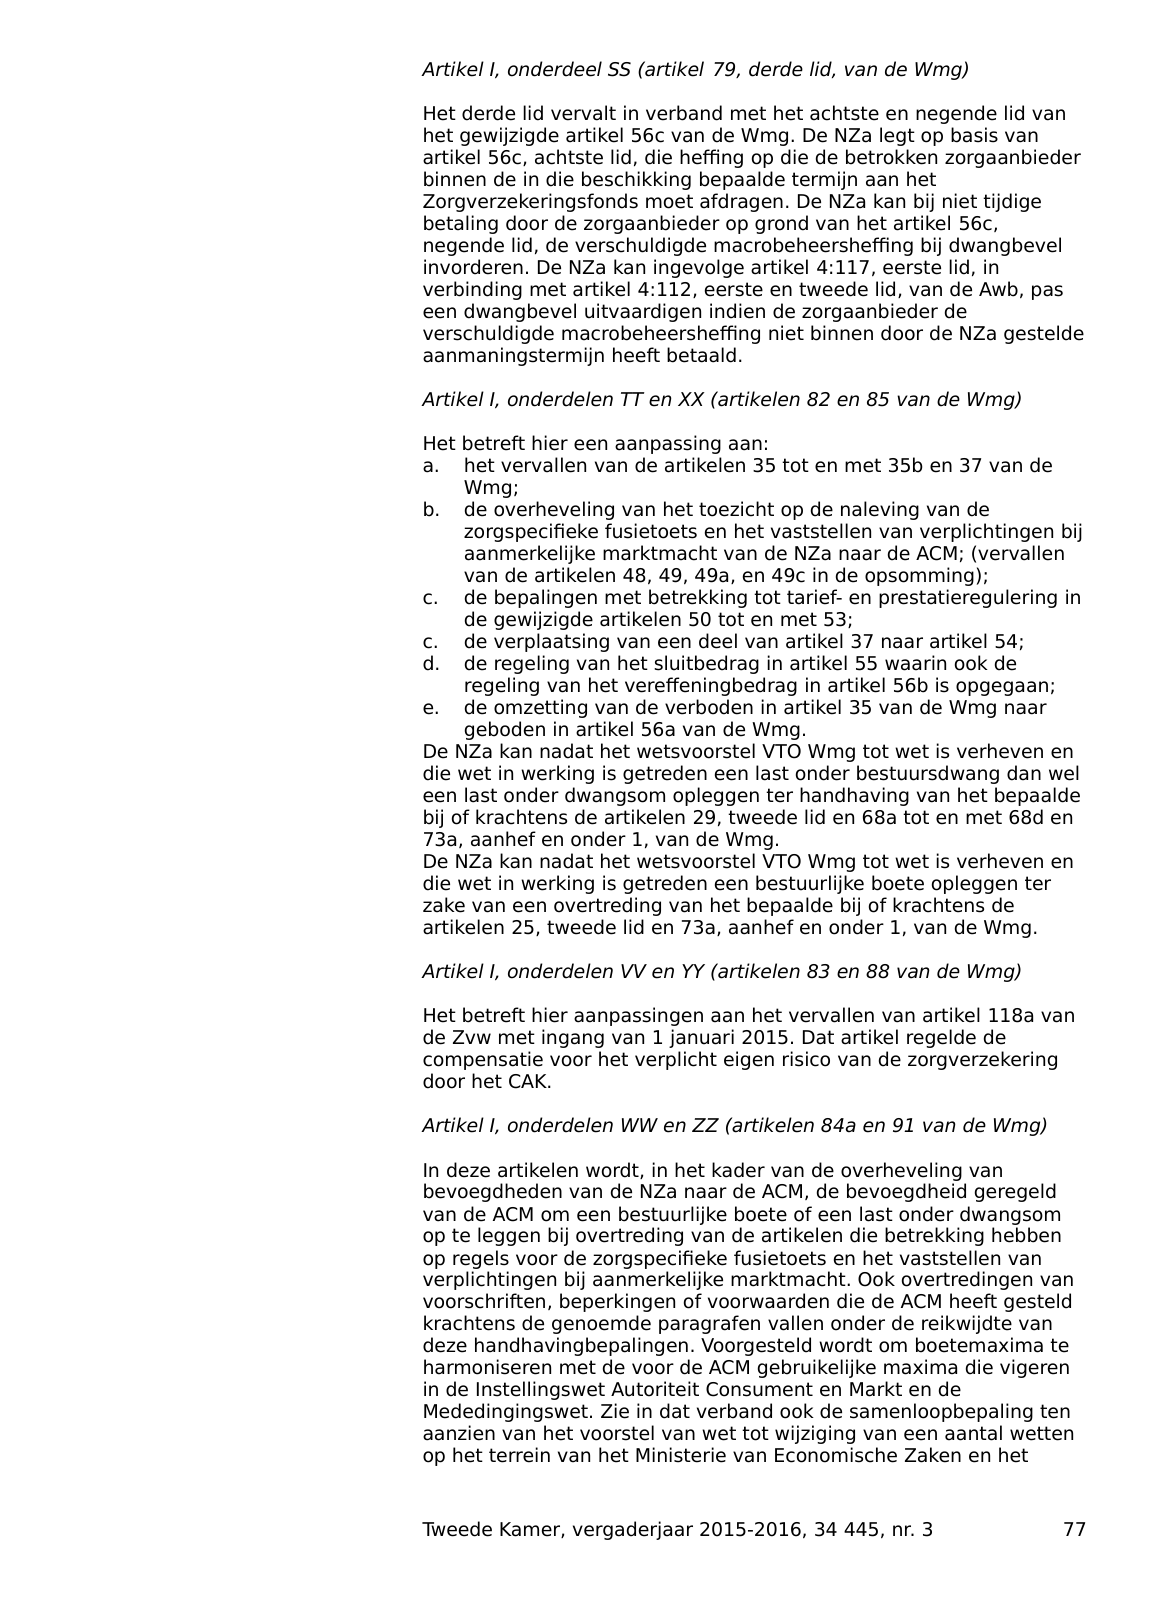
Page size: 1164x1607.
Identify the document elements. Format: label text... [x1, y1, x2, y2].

text Het betreft hier een aanpassing aan: [422, 433, 1087, 455]
text De NZa kan nadat het wetsvoorstel VTO Wmg tot wet is verheven en die wet in werking is getreden een bestuurlijke boete opleggen ter zake van een overtreding van het bepaalde bij of krachtens de artikelen 25, tweede lid en 73a, aanhef en onder 1, van de Wmg. [422, 851, 1087, 939]
text b. de overheveling van het toezicht op de naleving van de zorgspecifieke fusietoets en het vaststellen van verplichtingen bij aanmerkelijke marktmacht van de NZa naar de ACM; (vervallen van de artikelen 48, 49, 49a, en 49c in de opsomming); [422, 499, 1087, 587]
subtitle Artikel I, onderdelen WW en ZZ (artikelen 84a en 91 van de Wmg) [422, 1115, 1087, 1137]
text d. de regeling van het sluitbedrag in artikel 55 waarin ook de regeling van het vereffeningbedrag in artikel 56b is opgegaan; [422, 653, 1087, 697]
text c. de verplaatsing van een deel van artikel 37 naar artikel 54; [422, 631, 1087, 653]
text Het derde lid vervalt in verband met het achtste en negende lid van het gewijzigde artikel 56c van de Wmg. De NZa legt op basis van artikel 56c, achtste lid, die heffing op die de betrokken zorgaanbieder binnen de in die beschikking bepaalde termijn aan het Zorgverzekeringsfonds moet afdragen. De NZa kan bij niet tijdige betaling door de zorgaanbieder op grond van het artikel 56c, negende lid, de verschuldigde macrobeheersheffing bij dwangbevel invorderen. De NZa kan ingevolge artikel 4:117, eerste lid, in verbinding met artikel 4:112, eerste en tweede lid, van de Awb, pas een dwangbevel uitvaardigen indien de zorgaanbieder de verschuldigde macrobeheersheffing niet binnen door de NZa gestelde aanmaningstermijn heeft betaald. [422, 103, 1087, 367]
text e. de omzetting van de verboden in artikel 35 van de Wmg naar geboden in artikel 56a van de Wmg. [422, 697, 1087, 741]
text De NZa kan nadat het wetsvoorstel VTO Wmg tot wet is verheven en die wet in werking is getreden een last onder bestuursdwang dan wel een last onder dwangsom opleggen ter handhaving van het bepaalde bij of krachtens de artikelen 29, tweede lid en 68a tot en met 68d en 73a, aanhef en onder 1, van de Wmg. [422, 741, 1087, 851]
subtitle Artikel I, onderdelen VV en YY (artikelen 83 en 88 van de Wmg) [422, 961, 1087, 983]
text c. de bepalingen met betrekking tot tarief- en prestatieregulering in de gewijzigde artikelen 50 tot en met 53; [422, 587, 1087, 631]
text a. het vervallen van de artikelen 35 tot en met 35b en 37 van de Wmg; [422, 455, 1087, 499]
subtitle Artikel I, onderdeel SS (artikel 79, derde lid, van de Wmg) [422, 59, 1087, 81]
subtitle Artikel I, onderdelen TT en XX (artikelen 82 en 85 van de Wmg) [422, 389, 1087, 411]
text In deze artikelen wordt, in het kader van de overheveling van bevoegdheden van de NZa naar de ACM, de bevoegdheid geregeld van de ACM om een bestuurlijke boete of een last onder dwangsom op te leggen bij overtreding van de artikelen die betrekking hebben op regels voor de zorgspecifieke fusietoets en het vaststellen van verplichtingen bij aanmerkelijke marktmacht. Ook overtredingen van voorschriften, beperkingen of voorwaarden die de ACM heeft gesteld krachtens de genoemde paragrafen vallen onder de reikwijdte van deze handhavingbepalingen. Voorgesteld wordt om boetemaxima te harmoniseren met de voor de ACM gebruikelijke maxima die vigeren in de Instellingswet Autoriteit Consument en Markt en de Mededingingswet. Zie in dat verband ook de samenloopbepaling ten aanzien van het voorstel van wet tot wijziging van een aantal wetten op het terrein van het Ministerie van Economische Zaken en het [422, 1159, 1087, 1467]
text Het betreft hier aanpassingen aan het vervallen van artikel 118a van de Zvw met ingang van 1 januari 2015. Dat artikel regelde de compensatie voor het verplicht eigen risico van de zorgverzekering door het CAK. [422, 1005, 1087, 1093]
